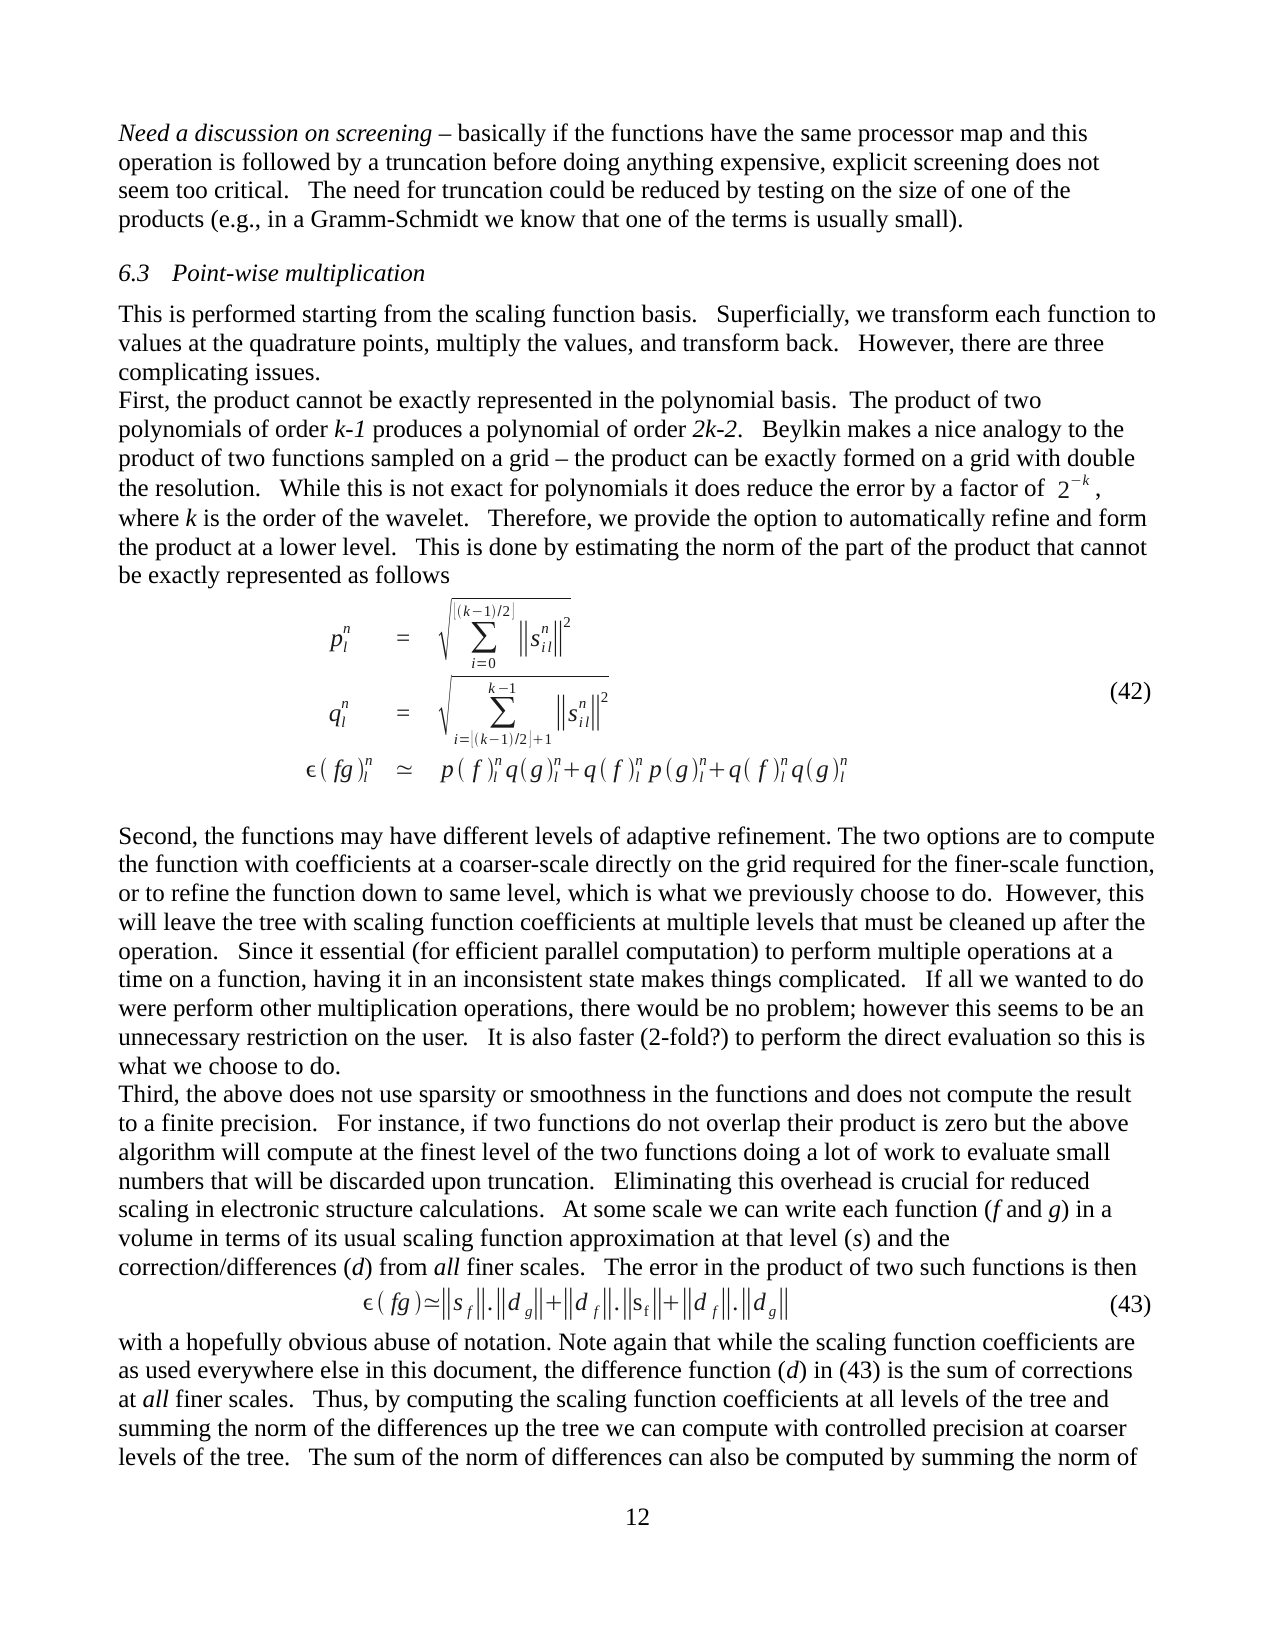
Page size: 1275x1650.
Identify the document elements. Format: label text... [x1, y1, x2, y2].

table_header (42) [1041, 589, 1157, 792]
text Third, the above does not use sparsity or smoothness in the functions and does not compute the result to a finite precision. For instance, if two functions do not overlap their product is zero but the above algorithm will compute at the finest level of the two functions doing a lot of work to evaluate small numbers that will be discarded upon truncation. Eliminating this overhead is crucial for reduced scaling in electronic structure calculations. At some scale we can write each function (f and g) in a volume in terms of its usual scaling function approximation at that level (s) and the correction/differences (d) from all finer scales. The error in the product of two such functions is then [118, 1079, 1157, 1281]
subtitle Point-wise multiplication [118, 258, 1157, 287]
text with a hopefully obvious abuse of notation. Note again that while the scaling function coefficients are as used everywhere else in this document, the difference function (d) in (43) is the sum of corrections at all finer scales. Thus, by computing the scaling function coefficients at all levels of the tree and summing the norm of the differences up the tree we can compute with controlled precision at coarser levels of the tree. The sum of the norm of differences can also be computed by summing the norm of [118, 1327, 1157, 1471]
text Second, the functions may have different levels of adaptive refinement. The two options are to compute the function with coefficients at a coarser-scale directly on the grid required for the finer-scale function, or to refine the function down to same level, which is what we previously choose to do. However, this will leave the tree with scaling function coefficients at multiple levels that must be cleaned up after the operation. Since it essential (for efficient parallel computation) to perform multiple operations at a time on a function, having it in an inconsistent state makes things complicated. If all we wanted to do were perform other multiplication operations, there would be no problem; however this seems to be an unnecessary restriction on the user. It is also faster (2-fold?) to perform the direct evaluation so this is what we choose to do. [118, 821, 1157, 1079]
text First, the product cannot be exactly represented in the polynomial basis. The product of two polynomials of order k-1 produces a polynomial of order 2k-2. Beylkin makes a nice analogy to the product of two functions sampled on a grid – the product can be exactly formed on a grid with double the resolution. While this is not exact for polynomials it does reduce the error by a factor of , where k is the order of the wavelet. Therefore, we provide the option to automatically refine and form the product at a lower level. This is done by estimating the norm of the part of the product that cannot be exactly represented as follows [118, 386, 1157, 589]
text This is performed starting from the scaling function basis. Superficially, we transform each function to values at the quadrature points, multiply the values, and transform back. However, there are three complicating issues. [118, 299, 1157, 386]
table_header [118, 1281, 1041, 1327]
table_header (43) [1041, 1281, 1157, 1327]
table_header [118, 589, 1041, 792]
text Need a discussion on screening – basically if the functions have the same processor map and this operation is followed by a truncation before doing anything expensive, explicit screening does not seem too critical. The need for truncation could be reduced by testing on the size of one of the products (e.g., in a Gramm-Schmidt we know that one of the terms is usually small). [118, 118, 1157, 233]
